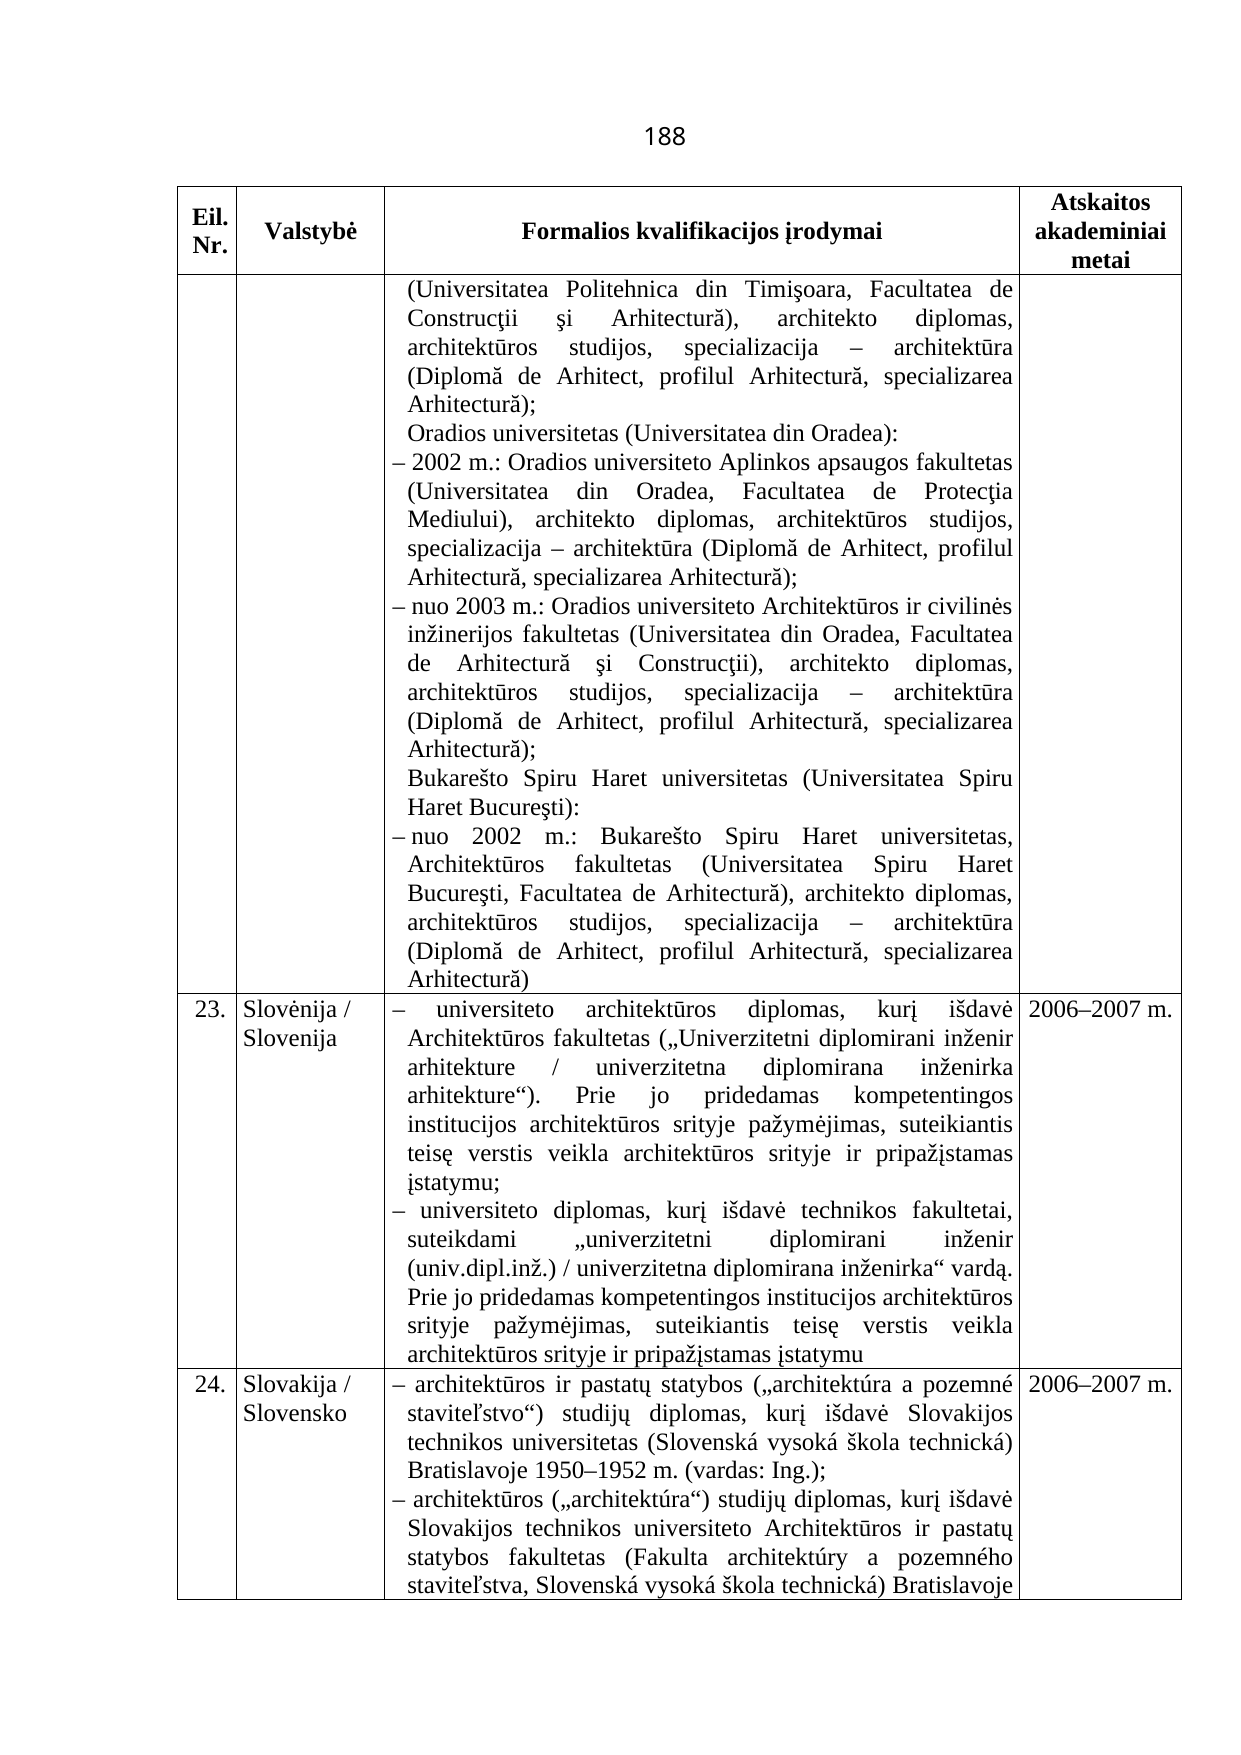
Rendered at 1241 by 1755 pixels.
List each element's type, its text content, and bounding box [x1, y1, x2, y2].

table_cell [1020, 275, 1181, 993]
table_cell Slovėnija / Slovenija [237, 994, 384, 1368]
table_header Eil. Nr. [178, 187, 236, 273]
table_cell [178, 275, 236, 993]
table_cell – universiteto architektūros diplomas, kurį išdavė Architektūros fakultetas („Univerzitetni diplomirani inženir arhitekture / univerzitetna diplomirana inženirka arhitekture“). Prie jo pridedamas kompetentingos institucijos architektūros srityje pažymėjimas, suteikiantis teisę verstis veikla architektūros srityje ir pripažįstamas įstatymu; – universiteto diplomas, kurį išdavė technikos fakultetai, suteikdami „univerzitetni diplomirani inženir (univ.dipl.inž.) / univerzitetna diplomirana inženirka“ vardą. Prie jo pridedamas kompetentingos institucijos architektūros srityje pažymėjimas, suteikiantis teisę verstis veikla architektūros srityje ir pripažįstamas įstatymu [385, 994, 1019, 1368]
table_cell 2006–2007 m. [1020, 994, 1181, 1368]
table_header Formalios kvalifikacijos įrodymai [385, 187, 1019, 273]
table_cell [237, 275, 384, 993]
table_cell Slovakija / Slovensko [237, 1369, 384, 1599]
table_header Valstybė [237, 187, 384, 273]
table_header Atskaitos akademiniai metai [1020, 187, 1181, 273]
table_cell (Universitatea Politehnica din Timişoara, Facultatea de Construcţii şi Arhitectură), architekto diplomas, architektūros studijos, specializacija – architektūra (Diplomă de Arhitect, profilul Arhitectură, specializarea Arhitectură); Oradios universitetas (Universitatea din Oradea): – 2002 m.: Oradios universiteto Aplinkos apsaugos fakultetas (Universitatea din Oradea, Facultatea de Protecţia Mediului), architekto diplomas, architektūros studijos, specializacija – architektūra (Diplomă de Arhitect, profilul Arhitectură, specializarea Arhitectură); – nuo 2003 m.: Oradios universiteto Architektūros ir civilinės inžinerijos fakultetas (Universitatea din Oradea, Facultatea de Arhitectură şi Construcţii), architekto diplomas, architektūros studijos, specializacija – architektūra (Diplomă de Arhitect, profilul Arhitectură, specializarea Arhitectură); Bukarešto Spiru Haret universitetas (Universitatea Spiru Haret Bucureşti): – nuo 2002 m.: Bukarešto Spiru Haret universitetas, Architektūros fakultetas (Universitatea Spiru Haret Bucureşti, Facultatea de Arhitectură), architekto diplomas, architektūros studijos, specializacija – architektūra (Diplomă de Arhitect, profilul Arhitectură, specializarea Arhitectură) [385, 275, 1019, 993]
table_cell 24. [178, 1369, 236, 1599]
table_cell – architektūros ir pastatų statybos („architektúra a pozemné staviteľstvo“) studijų diplomas, kurį išdavė Slovakijos technikos universitetas (Slovenská vysoká škola technická) Bratislavoje 1950–1952 m. (vardas: Ing.); – architektūros („architektúra“) studijų diplomas, kurį išdavė Slovakijos technikos universiteto Architektūros ir pastatų statybos fakultetas (Fakulta architektúry a pozemného staviteľstva, Slovenská vysoká škola technická) Bratislavoje [385, 1369, 1019, 1599]
table_cell 2006–2007 m. [1020, 1369, 1181, 1599]
table_cell 23. [178, 994, 236, 1368]
